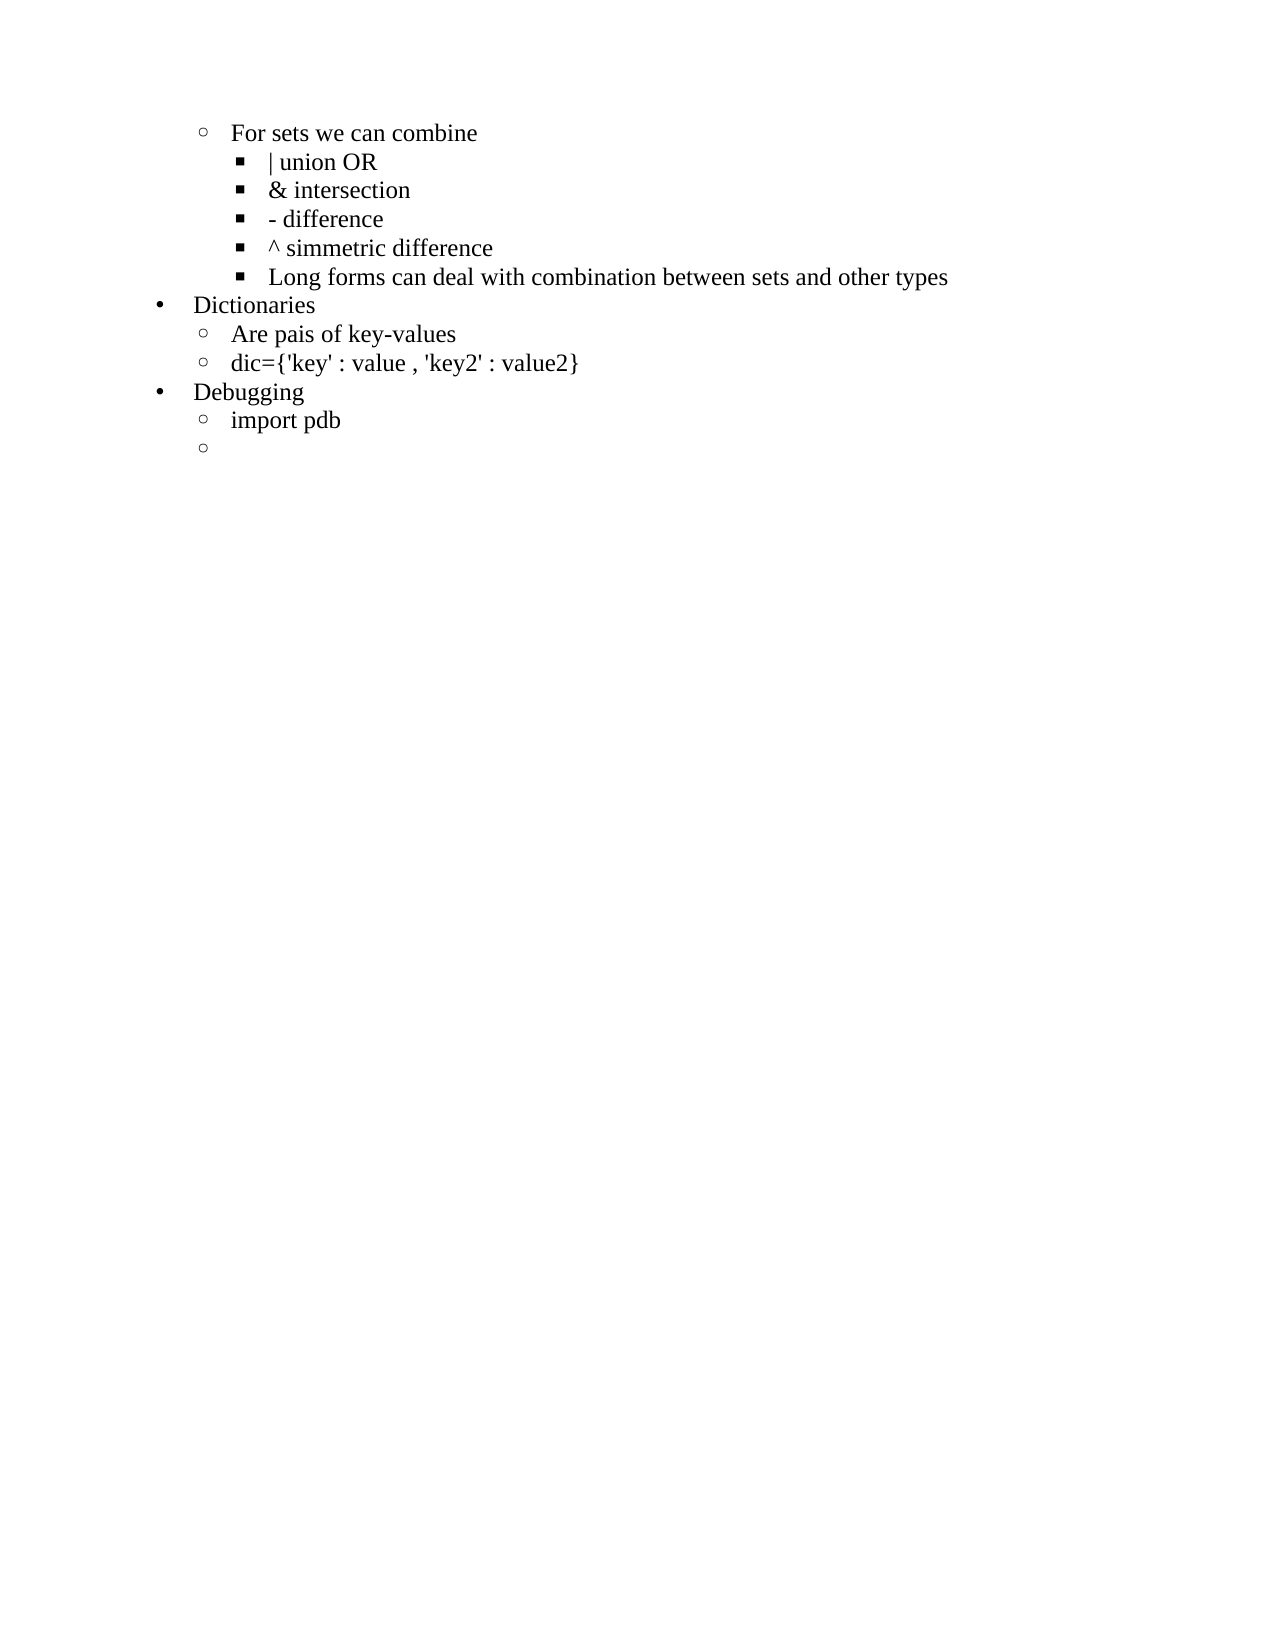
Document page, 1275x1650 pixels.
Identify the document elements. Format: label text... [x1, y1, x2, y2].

list & intersection [231, 176, 1157, 204]
list Long forms can deal with combination between sets and other types [231, 262, 1157, 291]
list For sets we can combine [193, 118, 1157, 147]
list Are pais of key-values [193, 319, 1157, 348]
list Debugging [156, 377, 1157, 406]
list ^ simmetric difference [231, 233, 1157, 262]
list dic={'key' : value , 'key2' : value2} [193, 348, 1157, 377]
list | union OR [231, 147, 1157, 176]
list Dictionaries [156, 291, 1157, 319]
list import pdb [193, 406, 1157, 434]
list - difference [231, 204, 1157, 233]
